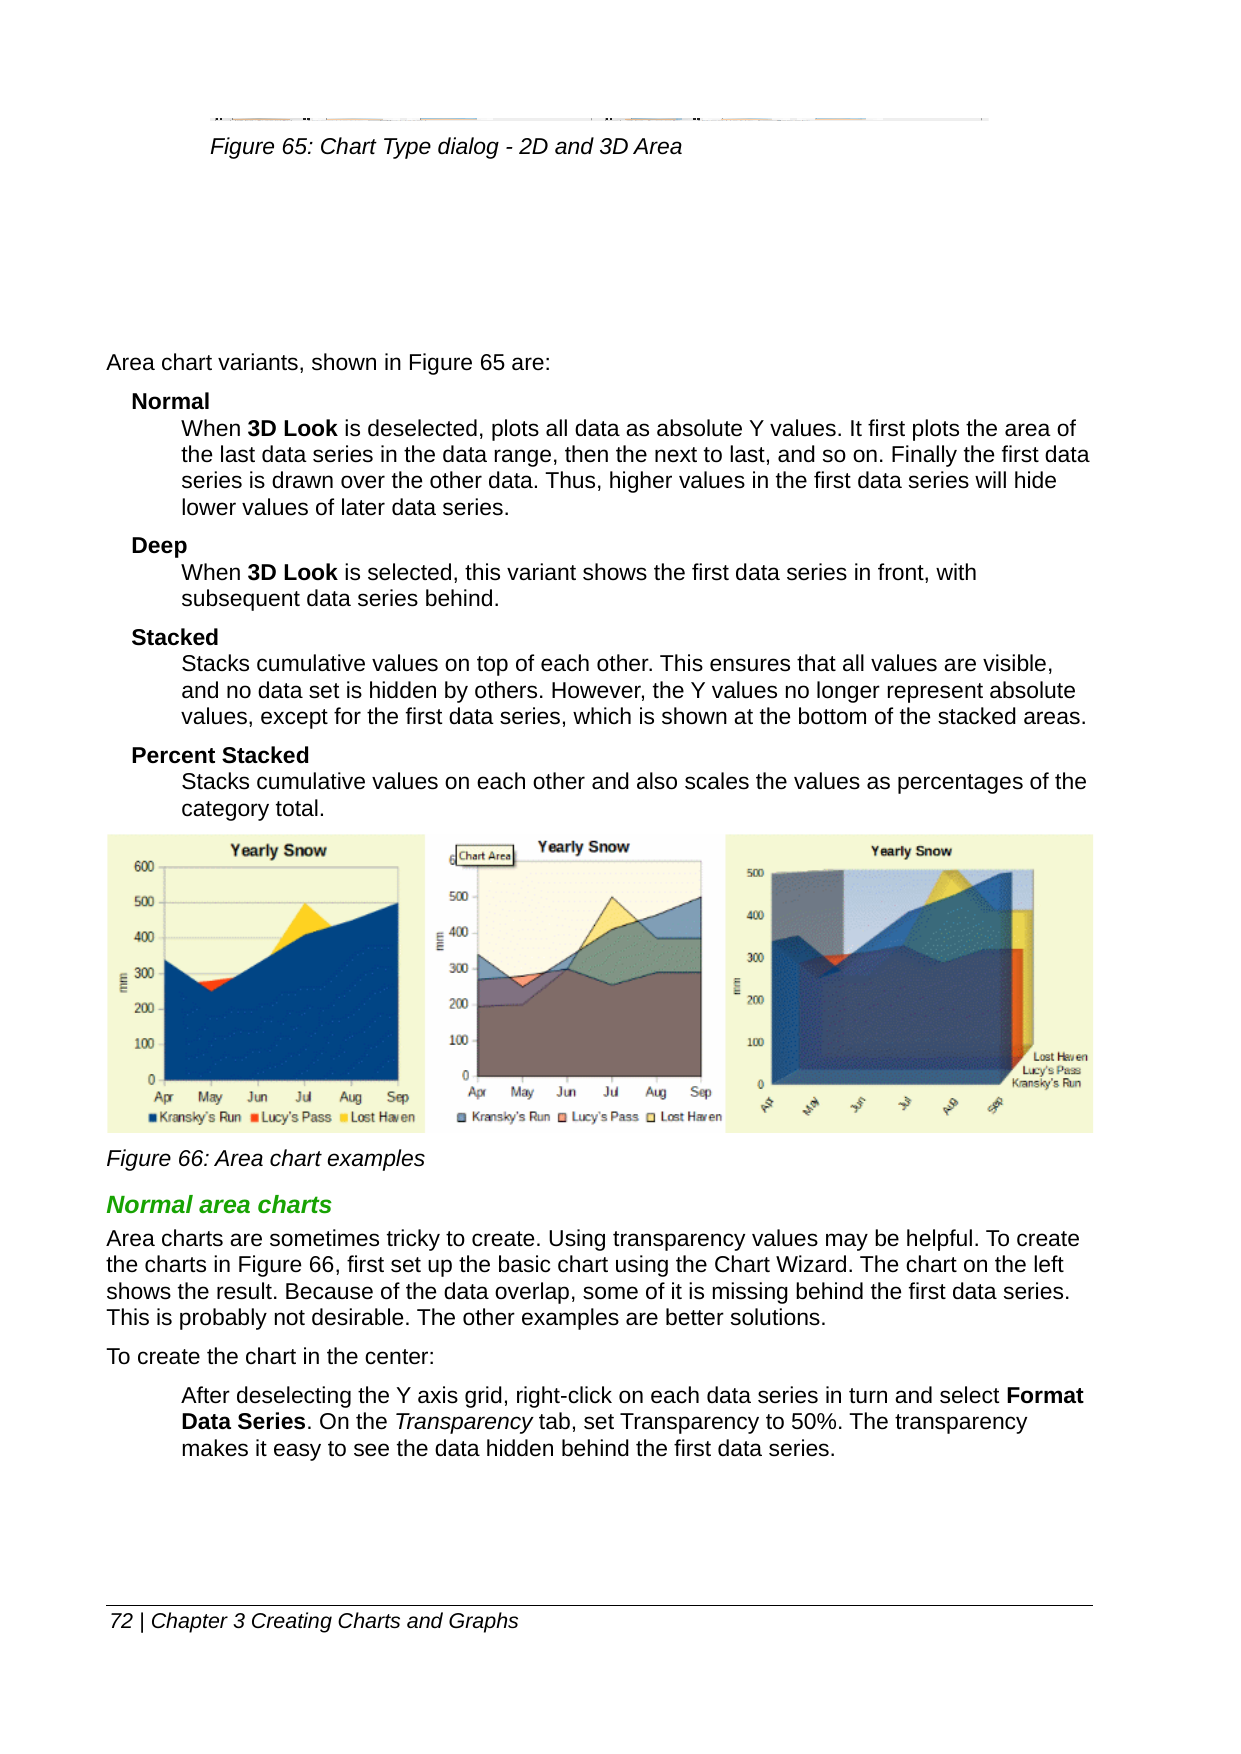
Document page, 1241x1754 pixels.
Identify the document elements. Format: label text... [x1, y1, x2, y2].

list To create the chart in the center: [106, 1343, 1093, 1369]
text Area charts are sometimes tricky to create. Using transparency values may be helpful. To create the charts in Figure 66, first set up the basic chart using the Chart Wizard. The chart on the left shows the result. Because of the data overlap, some of it is missing behind the first data series. This is probably not desirable. The other examples are better solutions. [106, 1225, 1093, 1330]
text Area chart variants, shown in Figure 65 are: [106, 349, 1093, 376]
text Percent Stacked [131, 742, 1093, 768]
text Normal [131, 388, 1093, 414]
text Deep [131, 532, 1093, 559]
text Figure 66: Area chart examples [106, 1145, 1094, 1171]
text Stacked [131, 624, 1093, 650]
text After deselecting the Y axis grid, right-click on each data series in turn and select Format Data Series. On the Transparency tab, set Transparency to 50%. The transparency makes it easy to see the data hidden behind the first data series. [181, 1382, 1093, 1461]
subtitle Normal area charts [106, 1190, 1093, 1219]
picture [106, 833, 1094, 1133]
text Stacks cumulative values on top of each other. This ensures that all values are visible, and no data set is hidden by others. However, the Y values no longer represent absolute values, except for the first data series, which is shown at the bottom of the stacked areas. [181, 650, 1093, 729]
text Stacks cumulative values on each other and also scales the values as percentages of the category total. [181, 768, 1093, 821]
text When 3D Look is deselected, plots all data as absolute Y values. It first plots the area of the last data series in the data range, then the next to last, and so on. Finally the first data series is drawn over the other data. Thus, higher values in the first data series will hide lower values of later data series. [181, 414, 1093, 520]
text When 3D Look is selected, this variant shows the first data series in front, with subsequent data series behind. [181, 559, 1093, 612]
text Figure 65: Chart Type dialog - 2D and 3D Area [210, 133, 989, 159]
